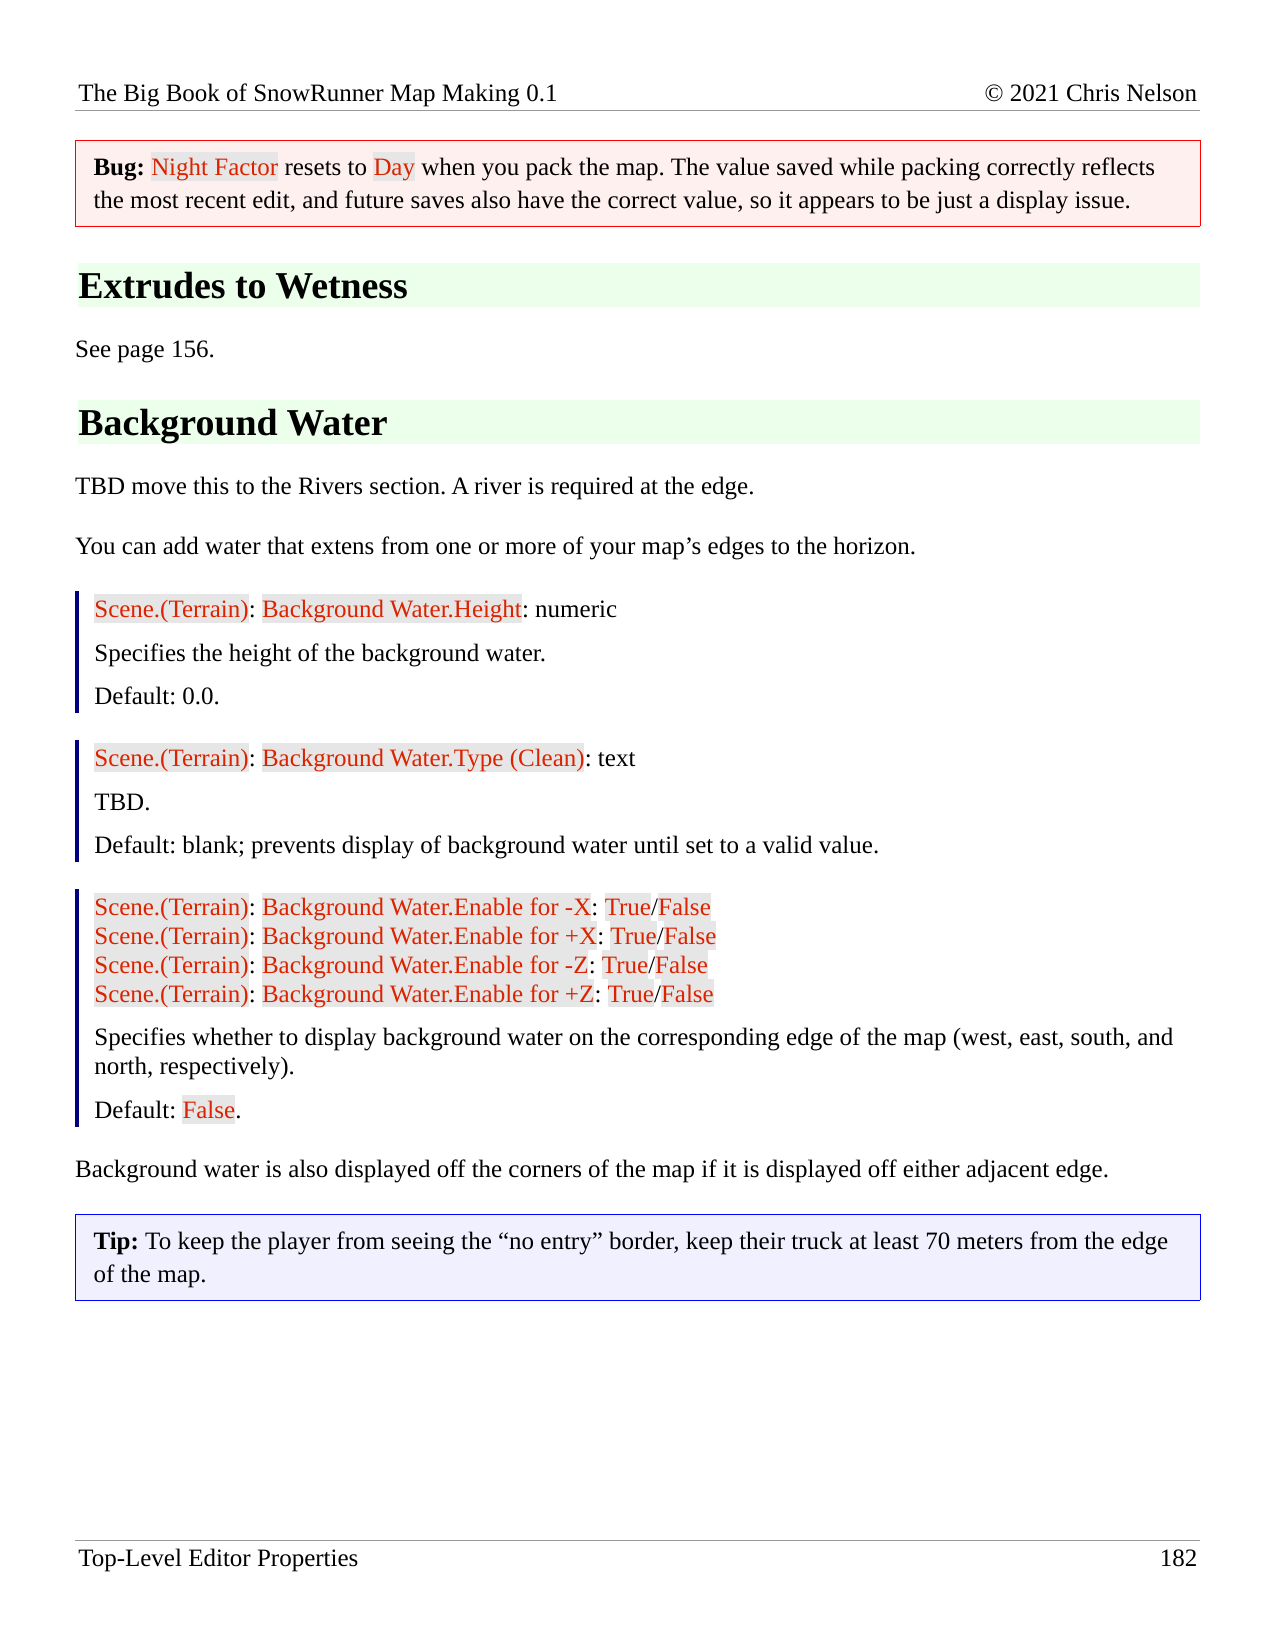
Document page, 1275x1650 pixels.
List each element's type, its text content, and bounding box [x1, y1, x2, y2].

text Default: 0.0. [79, 678, 1200, 713]
text TBD. [79, 784, 1200, 816]
text Background water is also displayed off the corners of the map if it is displayed off either adjacent edge. [75, 1154, 1200, 1182]
list To keep the player from seeing the “no entry” border, keep their truck at least 70 meters from the edge of the map. [76, 1215, 1200, 1300]
subtitle Extrudes to Wetness [78, 263, 1200, 307]
text Scene.(Terrain): Background Water.Type (Clean): text [79, 740, 1200, 772]
text TBD move this to the Rivers section. A river is required at the edge. [75, 471, 1200, 499]
subtitle Background Water [78, 400, 1200, 444]
text See page 156. [75, 334, 1200, 363]
text Scene.(Terrain): Background Water.Enable for -X: True/False Scene.(Terrain): Background Water.Enable for +X: True/False Scene.(Terrain): Background Water.Enable for -Z: True/False Scene.(Terrain): Background Water.Enable for +Z: True/False [79, 889, 1200, 1007]
text Scene.(Terrain): Background Water.Height: numeric [79, 591, 1200, 623]
text You can add water that extens from one or more of your map’s edges to the horizon. [75, 531, 1200, 559]
text Default: blank; prevents display of background water until set to a valid value. [79, 828, 1200, 862]
list Night Factor resets to Day when you pack the map. The value saved while packing correctly reflects the most recent edit, and future saves also have the correct value, so it appears to be just a display issue. [76, 141, 1200, 226]
text Specifies whether to display background water on the corresponding edge of the map (west, east, south, and north, respectively). [79, 1019, 1200, 1080]
text Specifies the height of the background water. [79, 634, 1200, 666]
text Default: False. [79, 1092, 1200, 1127]
